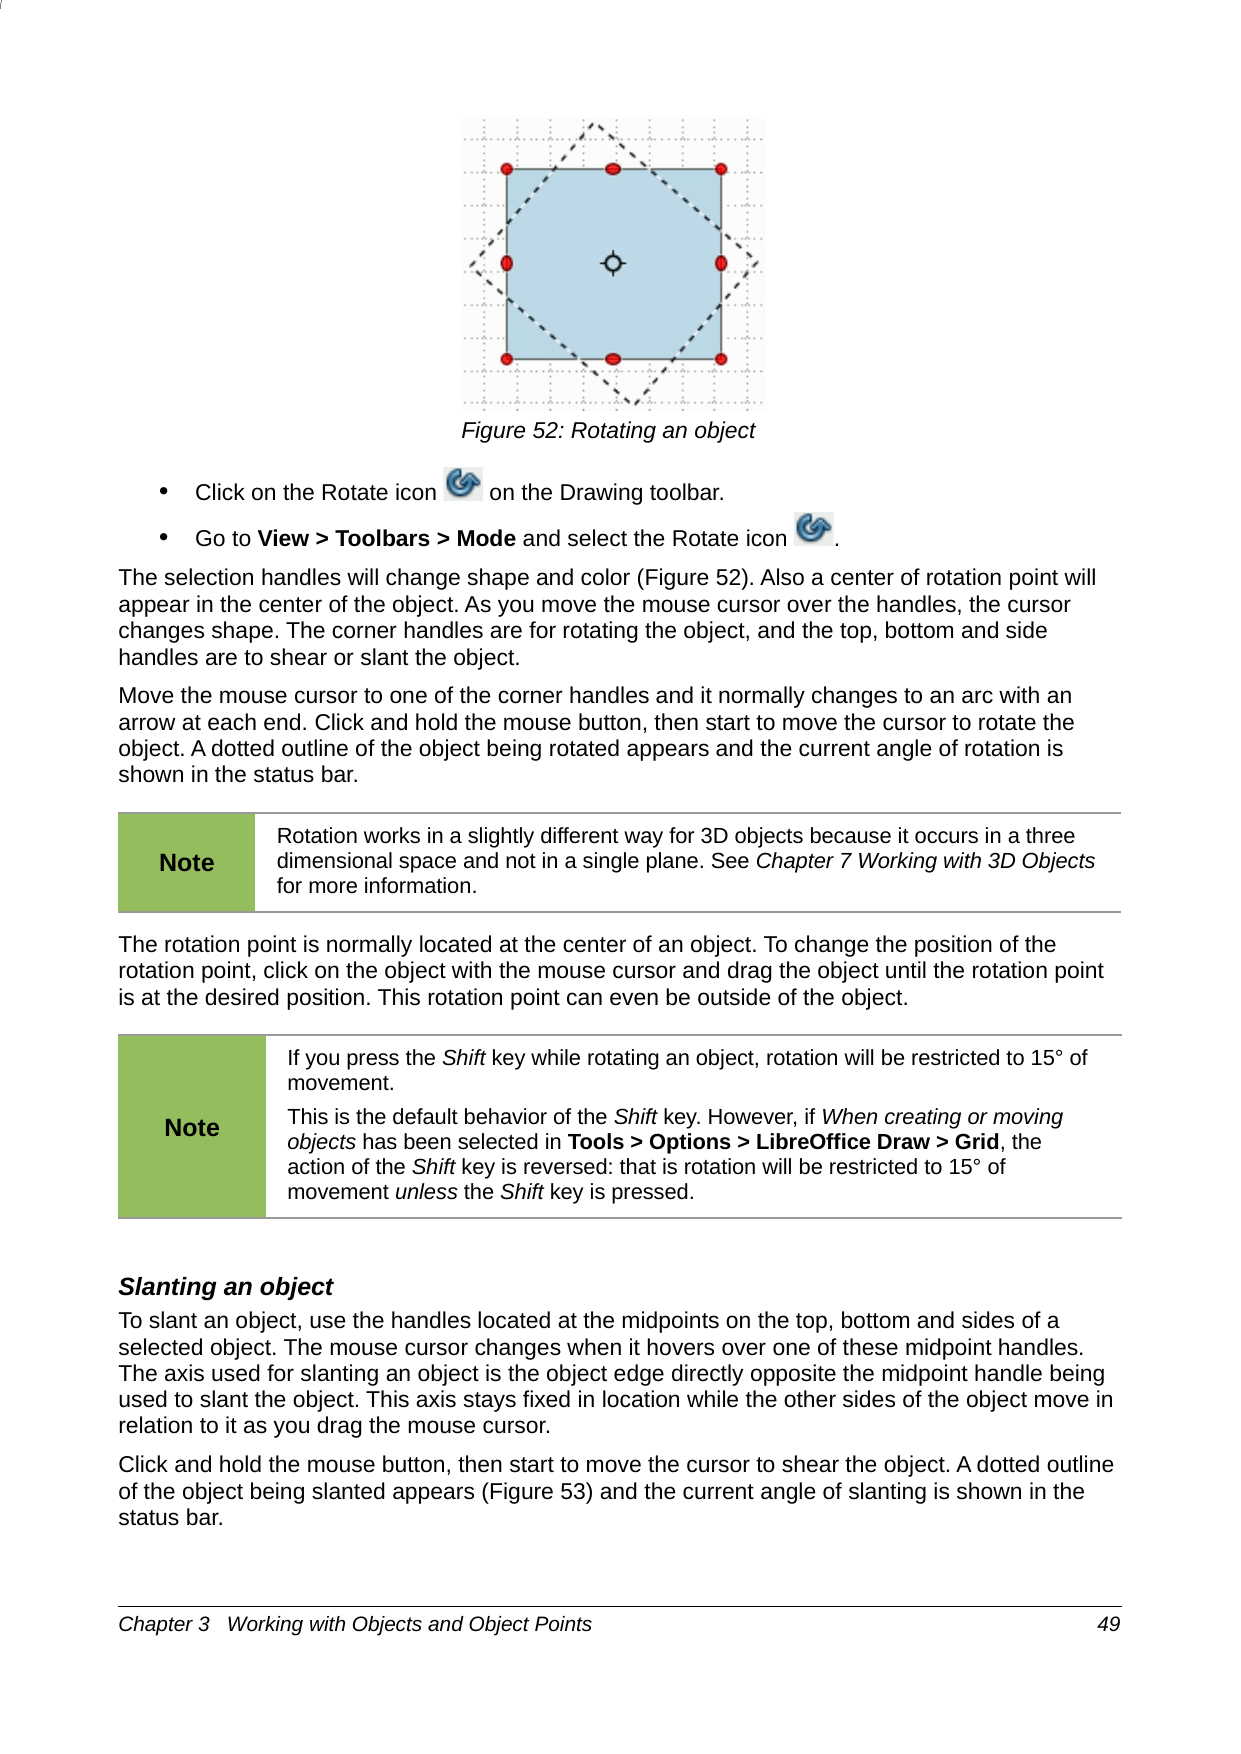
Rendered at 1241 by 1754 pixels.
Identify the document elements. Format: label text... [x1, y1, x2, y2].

table_header Rotation works in a slightly different way for 3D objects because it occurs in a three dimensional space and not in a single plane. See Chapter 7 Working with 3D Objects for more information. [255, 814, 1121, 911]
text To slant an object, use the handles located at the midpoints on the top, bottom and sides of a selected object. The mouse cursor changes when it hovers over one of these midpoint handles. The axis used for slanting an object is the object edge directly opposite the midpoint handle being used to slant the object. This axis stays fixed in location while the other sides of the object move in relation to it as you drag the mouse cursor. [118, 1307, 1122, 1439]
picture [461, 118, 766, 411]
text Move the mouse cursor to one of the corner handles and it normally changes to an arc with an arrow at each end. Click and hold the mouse button, then start to move the cursor to rotate the object. A dotted outline of the object being rotated appears and the current angle of rotation is shown in the status bar. [118, 682, 1122, 788]
text Figure 52: Rotating an object [461, 417, 779, 443]
picture [443, 467, 483, 501]
picture [793, 512, 834, 546]
subtitle Slanting an object [118, 1272, 1122, 1301]
table_header Note [118, 1036, 266, 1217]
table_header Note [118, 814, 255, 911]
table_header If you press the Shift key while rotating an object, rotation will be restricted to 15° of movement. This is the default behavior of the Shift key. However, if When creating or moving objects has been selected in Tools > Options > LibreOffice Draw > Grid, the action of the Shift key is reversed: that is rotation will be restricted to 15° of movement unless the Shift key is pressed. [266, 1036, 1122, 1217]
list Click on the Rotate icon on the Drawing toolbar. [156, 467, 1122, 506]
list Go to View > Toolbars > Mode and select the Rotate icon . [156, 513, 1122, 552]
text Click and hold the mouse button, then start to move the cursor to shear the object. A dotted outline of the object being slanted appears (Figure 53) and the current angle of slanting is shown in the status bar. [118, 1451, 1122, 1530]
text The selection handles will change shape and color (Figure 52). Also a center of rotation point will appear in the center of the object. As you move the mouse cursor over the handles, the cursor changes shape. The corner handles are for rotating the object, and the top, bottom and side handles are to shear or slant the object. [118, 564, 1122, 670]
text The rotation point is normally located at the center of an object. To change the position of the rotation point, click on the object with the mouse cursor and drag the object until the rotation point is at the desired position. This rotation point can even be outside of the object. [118, 931, 1122, 1010]
